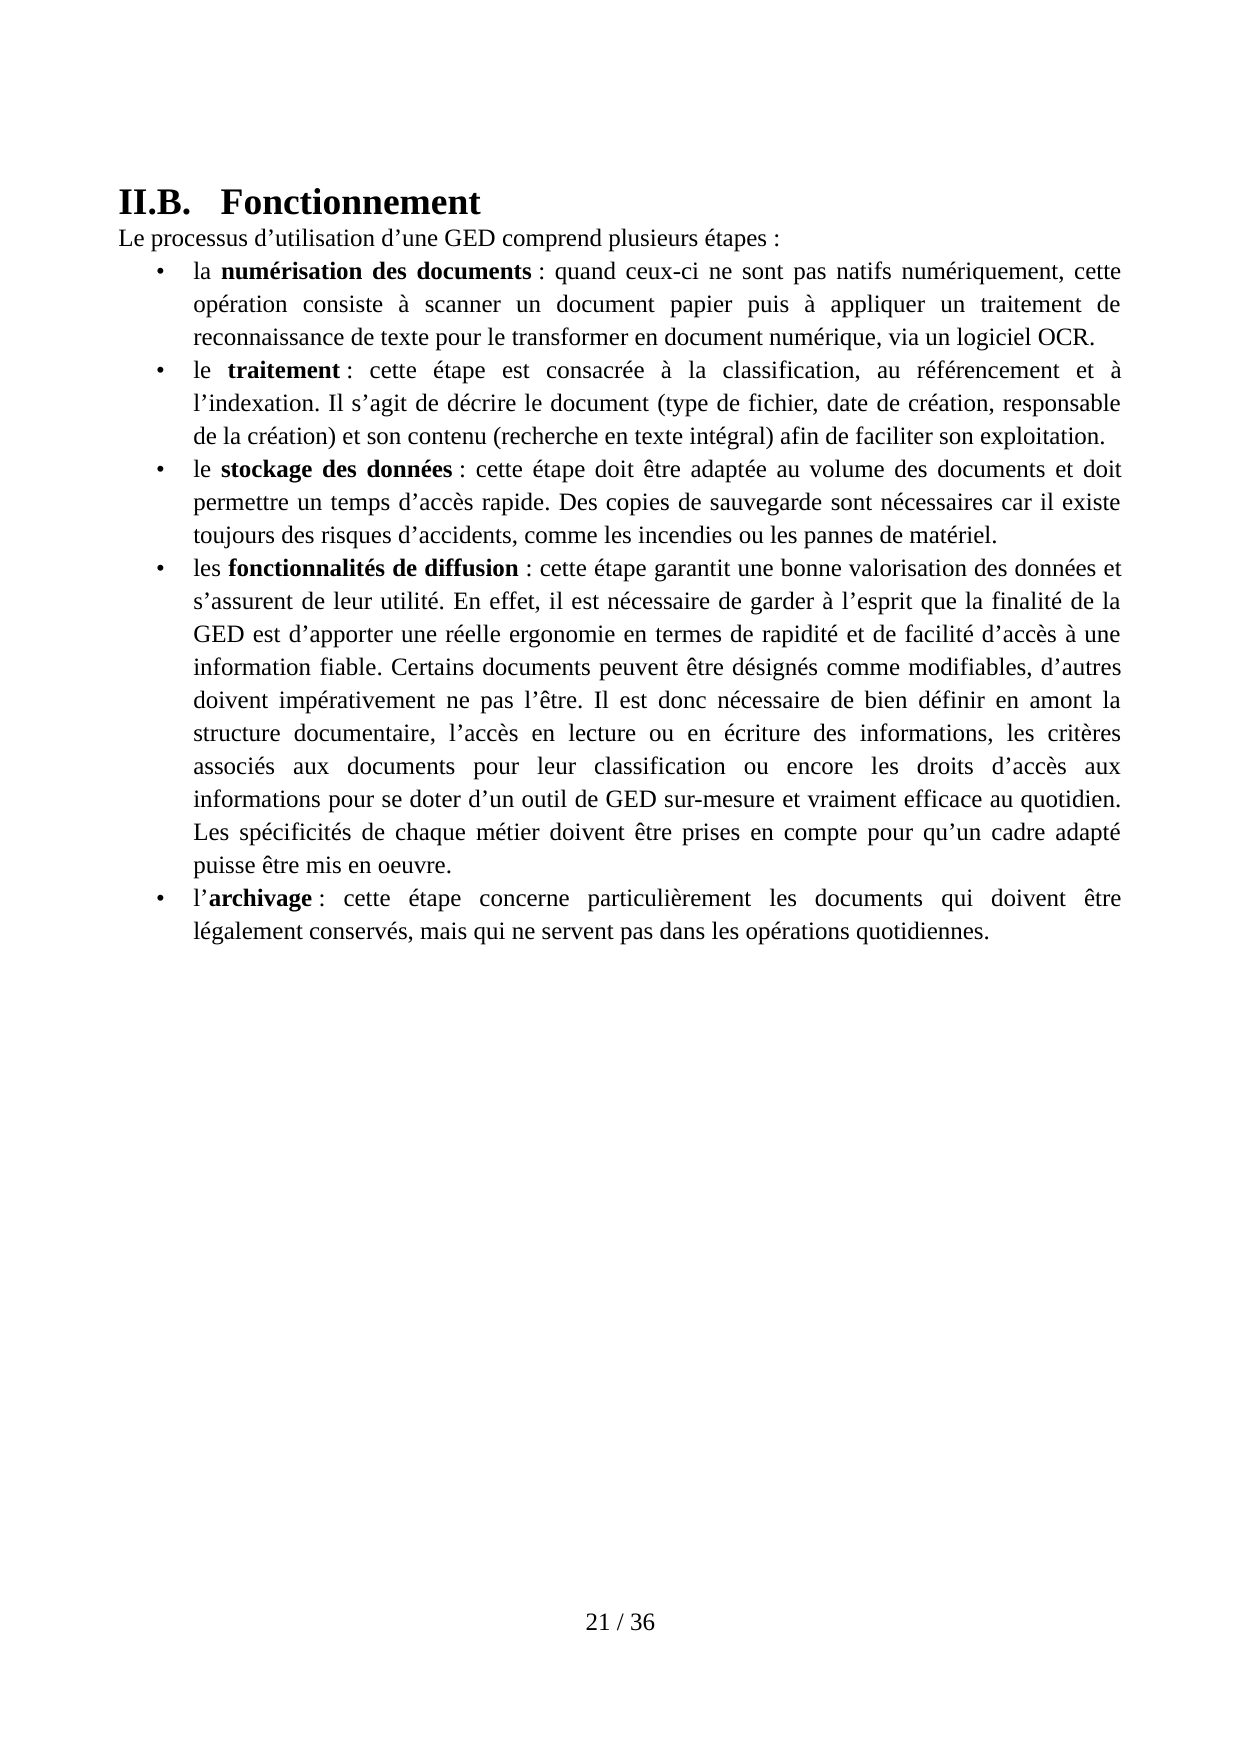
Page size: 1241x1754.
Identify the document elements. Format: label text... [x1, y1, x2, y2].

list le traitement : cette étape est consacrée à la classification, au référencement et à l’indexation. Il s’agit de décrire le document (type de fichier, date de création, responsable de la création) et son contenu (recherche en texte intégral) afin de faciliter son exploitation. [156, 355, 1122, 450]
list l’archivage : cette étape concerne particulièrement les documents qui doivent être légalement conservés, mais qui ne servent pas dans les opérations quotidiennes. [156, 883, 1122, 945]
text Le processus d’utilisation d’une GED comprend plusieurs étapes : [118, 223, 1122, 252]
list la numérisation des documents : quand ceux-ci ne sont pas natifs numériquement, cette opération consiste à scanner un document papier puis à appliquer un traitement de reconnaissance de texte pour le transformer en document numérique, via un logiciel OCR. [156, 256, 1122, 351]
list le stockage des données : cette étape doit être adaptée au volume des documents et doit permettre un temps d’accès rapide. Des copies de sauvegarde sont nécessaires car il existe toujours des risques d’accidents, comme les incendies ou les pannes de matériel. [156, 454, 1122, 549]
list les fonctionnalités de diffusion : cette étape garantit une bonne valorisation des données et s’assurent de leur utilité. En effet, il est nécessaire de garder à l’esprit que la finalité de la GED est d’apporter une réelle ergonomie en termes de rapidité et de facilité d’accès à une information fiable. Certains documents peuvent être désignés comme modifiables, d’autres doivent impérativement ne pas l’être. Il est donc nécessaire de bien définir en amont la structure documentaire, l’accès en lecture ou en écriture des informations, les critères associés aux documents pour leur classification ou encore les droits d’accès aux informations pour se doter d’un outil de GED sur-mesure et vraiment efficace au quotidien. Les spécificités de chaque métier doivent être prises en compte pour qu’un cadre adapté puisse être mis en oeuvre. [156, 553, 1122, 879]
subtitle Fonctionnement [118, 179, 1122, 222]
